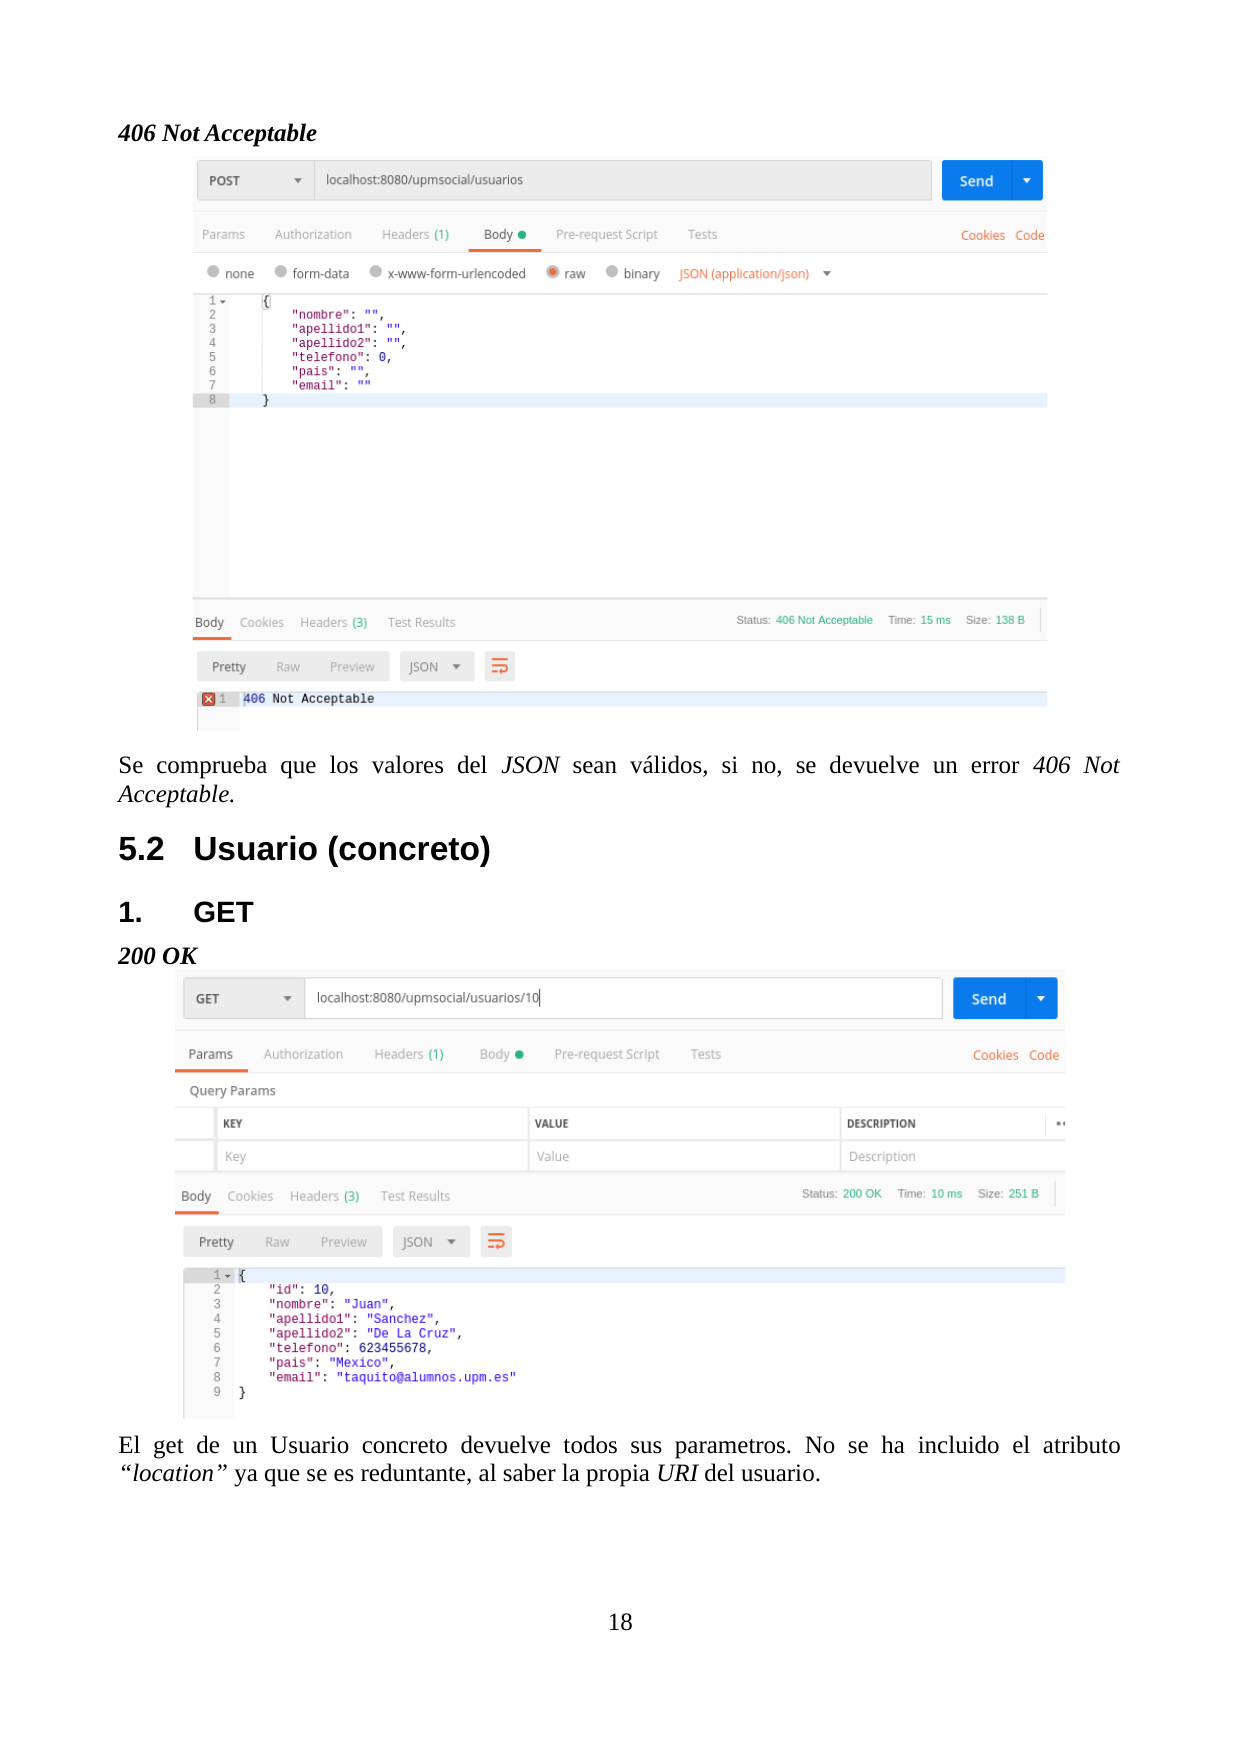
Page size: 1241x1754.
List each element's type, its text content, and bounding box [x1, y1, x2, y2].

subtitle GET [118, 895, 1122, 928]
subtitle Usuario (concreto) [118, 829, 1122, 868]
picture [192, 156, 1048, 731]
text El get de un Usuario concreto devuelve todos sus parametros. No se ha incluido el atributo “location” ya que se es reduntante, al saber la propia URI del usuario. [118, 1430, 1122, 1487]
picture [175, 969, 1066, 1419]
text 200 OK [118, 941, 1122, 970]
text Se comprueba que los valores del JSON sean válidos, si no, se devuelve un error 406 Not Acceptable. [118, 751, 1122, 808]
text 406 Not Acceptable [118, 118, 1122, 147]
